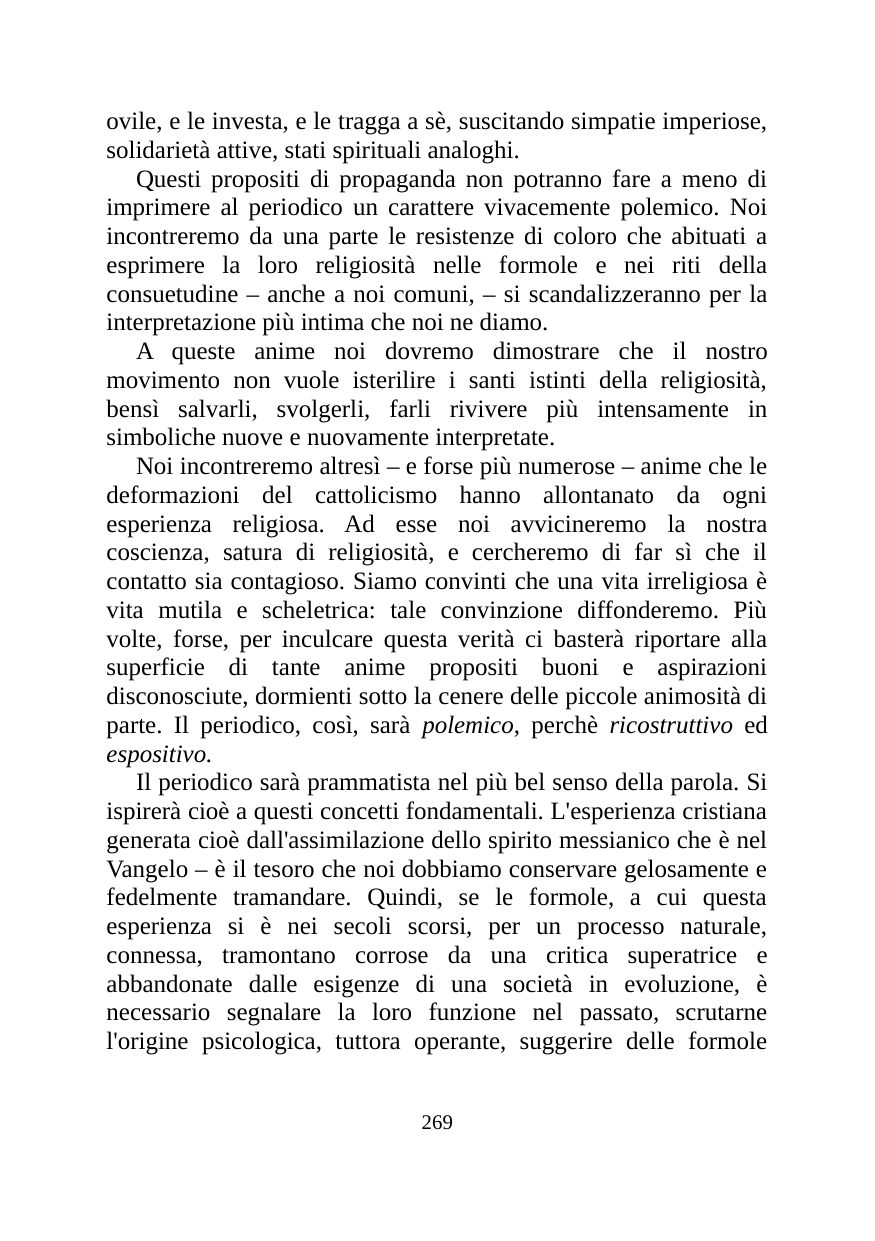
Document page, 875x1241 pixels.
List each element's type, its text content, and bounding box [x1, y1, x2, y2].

text Questi propositi di propaganda non potranno fare a meno di imprimere al periodico un carattere vivacemente polemico. Noi incontreremo da una parte le resistenze di coloro che abituati a esprimere la loro religiosità nelle formole e nei riti della consuetudine – anche a noi comuni, – si scandalizzeranno per la interpretazione più intima che noi ne diamo. [106, 164, 768, 336]
text ovile, e le investa, e le tragga a sè, suscitando simpatie imperiose, solidarietà attive, stati spirituali analoghi. [106, 106, 768, 164]
text A queste anime noi dovremo dimostrare che il nostro movimento non vuole isterilire i santi istinti della religiosità, bensì salvarli, svolgerli, farli rivivere più intensamente in simboliche nuove e nuovamente interpretate. [106, 336, 768, 451]
text Noi incontreremo altresì – e forse più numerose – anime che le deformazioni del cattolicismo hanno allontanato da ogni esperienza religiosa. Ad esse noi avvicineremo la nostra coscienza, satura di religiosità, e cercheremo di far sì che il contatto sia contagioso. Siamo convinti che una vita irreligiosa è vita mutila e scheletrica: tale convinzione diffonderemo. Più volte, forse, per inculcare questa verità ci basterà riportare alla superficie di tante anime propositi buoni e aspirazioni disconosciute, dormienti sotto la cenere delle piccole animosità di parte. Il periodico, così, sarà polemico, perchè ricostruttivo ed espositivo. [106, 451, 768, 767]
text Il periodico sarà prammatista nel più bel senso della parola. Si ispirerà cioè a questi concetti fondamentali. L'esperienza cristiana generata cioè dall'assimilazione dello spirito messianico che è nel Vangelo – è il tesoro che noi dobbiamo conservare gelosamente e fedelmente tramandare. Quindi, se le formole, a cui questa esperienza si è nei secoli scorsi, per un processo naturale, connessa, tramontano corrose da una critica superatrice e abbandonate dalle esigenze di una società in evoluzione, è necessario segnalare la loro funzione nel passato, scrutarne l'origine psicologica, tuttora operante, suggerire delle formole [106, 767, 768, 1055]
